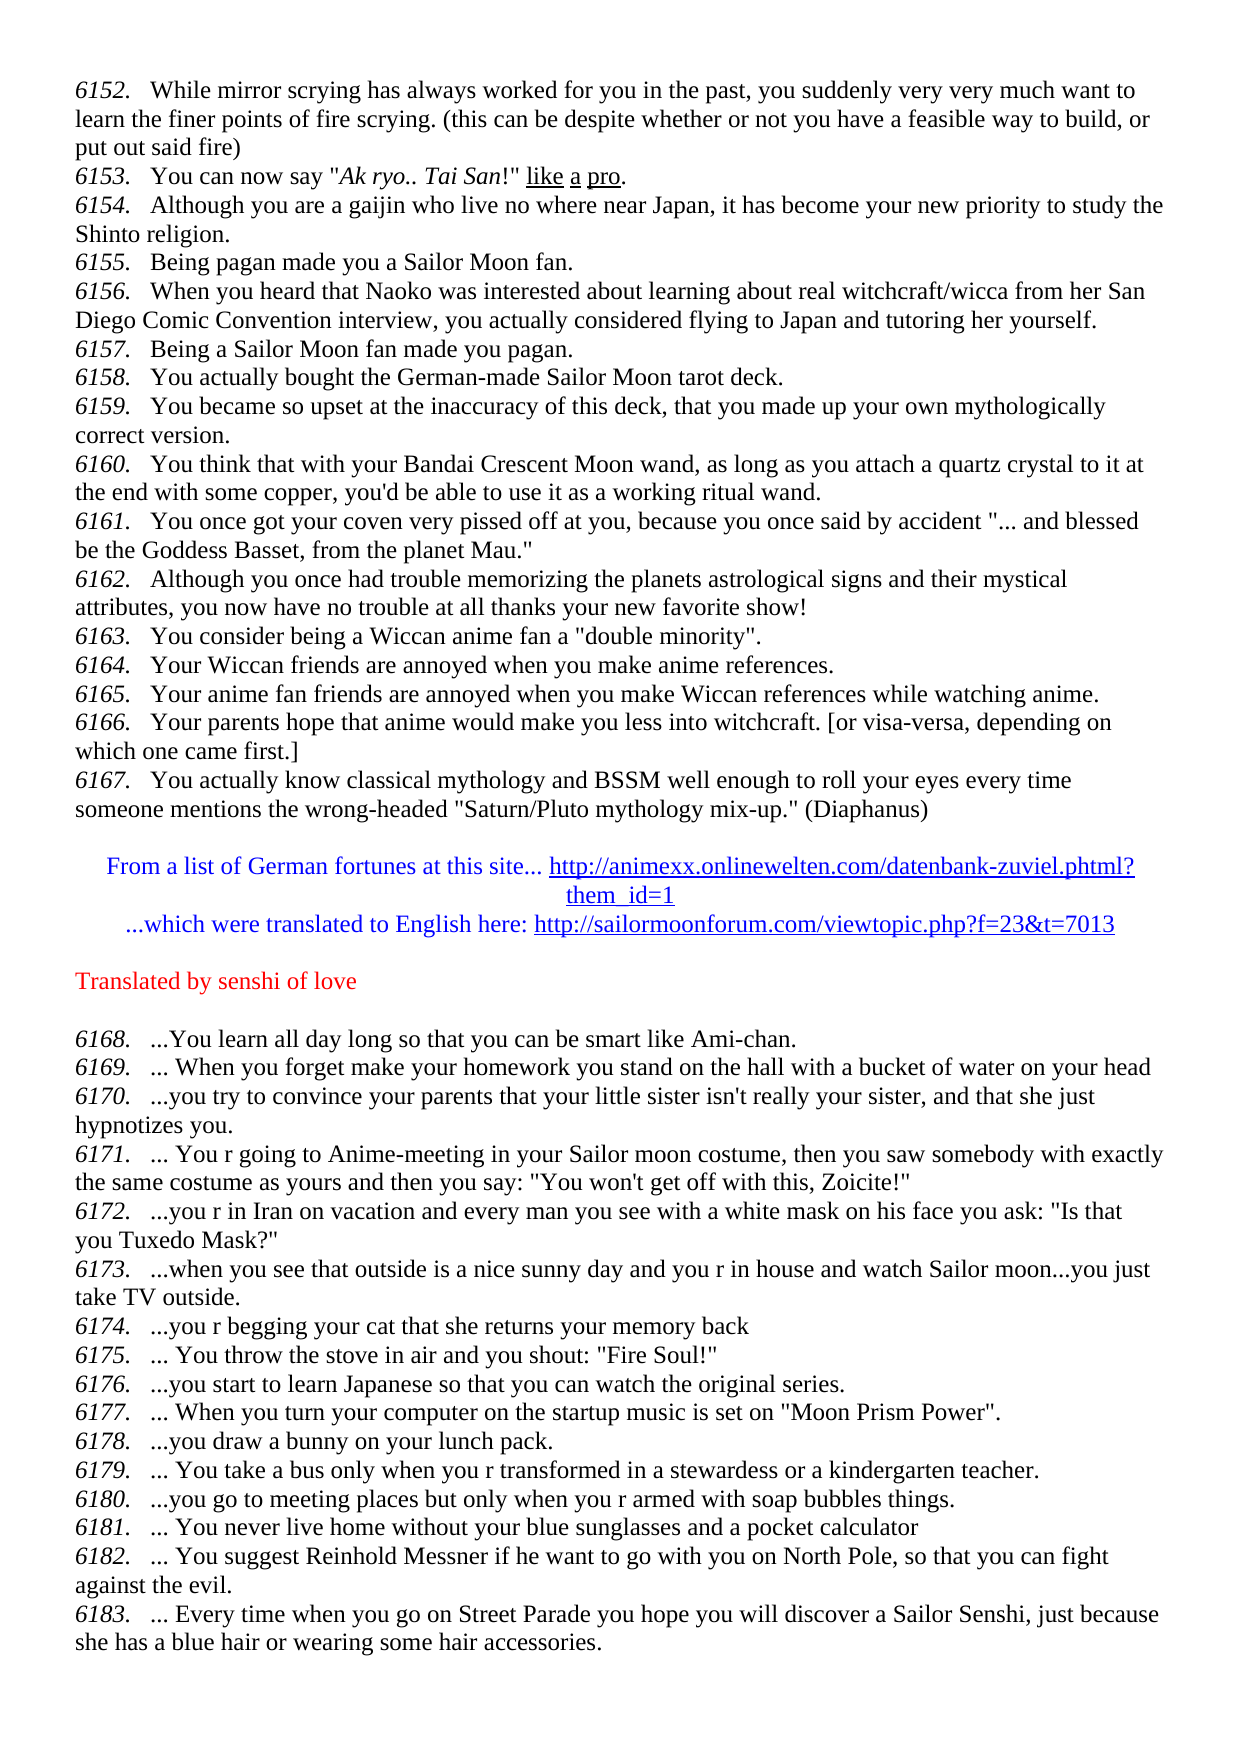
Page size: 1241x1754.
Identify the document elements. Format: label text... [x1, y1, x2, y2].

list ...you draw a bunny on your lunch pack. [75, 1426, 1165, 1455]
list ... You take a bus only when you r transformed in a stewardess or a kindergarten teacher. [75, 1455, 1165, 1484]
list ... You never live home without your blue sunglasses and a pocket calculator [75, 1512, 1165, 1541]
list Being a Sailor Moon fan made you pagan. [75, 334, 1165, 362]
list You actually bought the German-made Sailor Moon tarot deck. [75, 362, 1165, 391]
list ...you r begging your cat that she returns your memory back [75, 1311, 1165, 1340]
list Your parents hope that anime would make you less into witchcraft. [or visa-versa, depending on which one came first.] [75, 707, 1165, 765]
list ...you r in Iran on vacation and every man you see with a white mask on his face you ask: "Is that you Tuxedo Mask?" [75, 1196, 1165, 1254]
list ... When you turn your computer on the startup music is set on "Moon Prism Power". [75, 1397, 1165, 1426]
list Your anime fan friends are annoyed when you make Wiccan references while watching anime. [75, 679, 1165, 707]
list You think that with your Bandai Crescent Moon wand, as long as you attach a quartz crystal to it at the end with some copper, you'd be able to use it as a working ritual wand. [75, 449, 1165, 506]
text ...which were translated to English here: http://sailormoonforum.com/viewtopic.php?f=23&t=7013 [75, 909, 1165, 937]
list ... You r going to Anime-meeting in your Sailor moon costume, then you saw somebody with exactly the same costume as yours and then you say: "You won't get off with this, Zoicite!" [75, 1139, 1165, 1196]
list Although you are a gaijin who live no where near Japan, it has become your new priority to study the Shinto religion. [75, 190, 1165, 247]
list When you heard that Naoko was interested about learning about real witchcraft/wicca from her San Diego Comic Convention interview, you actually considered flying to Japan and tutoring her yourself. [75, 276, 1165, 334]
list You actually know classical mythology and BSSM well enough to roll your eyes every time someone mentions the wrong-headed "Saturn/Pluto mythology mix-up." (Diaphanus) [75, 765, 1165, 822]
list ... Every time when you go on Street Parade you hope you will discover a Sailor Senshi, just because she has a blue hair or wearing some hair accessories. [75, 1599, 1165, 1656]
list ...when you see that outside is a nice sunny day and you r in house and watch Sailor moon...you just take TV outside. [75, 1254, 1165, 1311]
list ... You throw the stove in air and you shout: "Fire Soul!" [75, 1340, 1165, 1369]
text Translated by senshi of love [75, 966, 1165, 995]
list You became so upset at the inaccuracy of this deck, that you made up your own mythologically correct version. [75, 391, 1165, 449]
list You can now say "Ak ryo.. Tai San!" like a pro. [75, 161, 1165, 190]
list You consider being a Wiccan anime fan a "double minority". [75, 621, 1165, 650]
list Being pagan made you a Sailor Moon fan. [75, 247, 1165, 276]
list ...you go to meeting places but only when you r armed with soap bubbles things. [75, 1484, 1165, 1512]
list Although you once had trouble memorizing the planets astrological signs and their mystical attributes, you now have no trouble at all thanks your new favorite show! [75, 564, 1165, 621]
list ... When you forget make your homework you stand on the hall with a bucket of water on your head [75, 1052, 1165, 1081]
list ...you try to convince your parents that your little sister isn't really your sister, and that she just hypnotizes you. [75, 1081, 1165, 1139]
text From a list of German fortunes at this site... http://animexx.onlinewelten.com/datenbank-zuviel.phtml?them_id=1 [75, 851, 1165, 909]
list ...You learn all day long so that you can be smart like Ami-chan. [75, 1024, 1165, 1052]
list You once got your coven very pissed off at you, because you once said by accident "... and blessed be the Goddess Basset, from the planet Mau." [75, 506, 1165, 564]
list ... You suggest Reinhold Messner if he want to go with you on North Pole, so that you can fight against the evil. [75, 1541, 1165, 1599]
list Your Wiccan friends are annoyed when you make anime references. [75, 650, 1165, 679]
list ...you start to learn Japanese so that you can watch the original series. [75, 1369, 1165, 1397]
list While mirror scrying has always worked for you in the past, you suddenly very very much want to learn the finer points of fire scrying. (this can be despite whether or not you have a feasible way to build, or put out said fire) [75, 75, 1165, 161]
